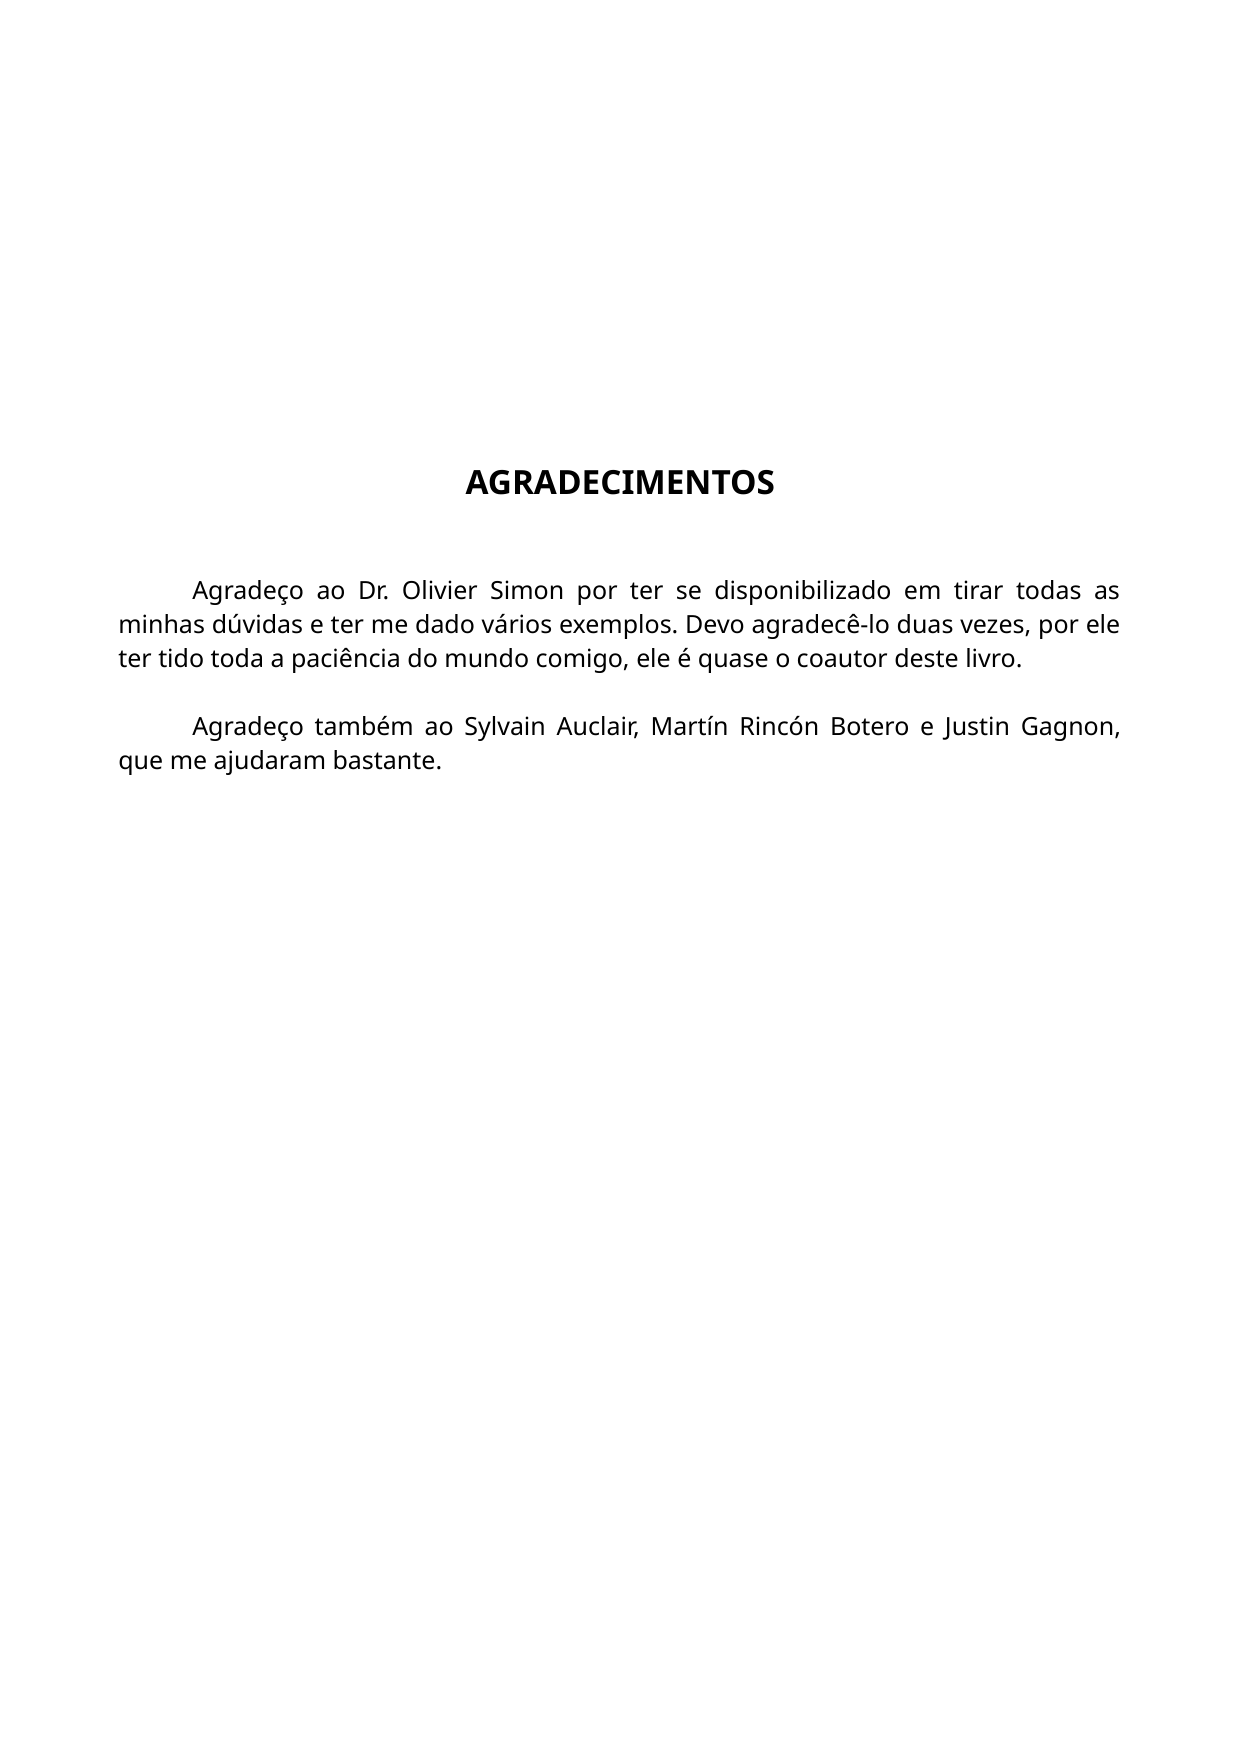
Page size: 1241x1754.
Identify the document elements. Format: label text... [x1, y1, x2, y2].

text AGRADECIMENTOS [118, 459, 1122, 504]
text Agradeço ao Dr. Olivier Simon por ter se disponibilizado em tirar todas as minhas dúvidas e ter me dado vários exemplos. Devo agradecê-lo duas vezes, por ele ter tido toda a paciência do mundo comigo, ele é quase o coautor deste livro. [118, 572, 1122, 674]
text Agradeço também ao Sylvain Auclair, Martín Rincón Botero e Justin Gagnon, que me ajudaram bastante. [118, 708, 1122, 777]
